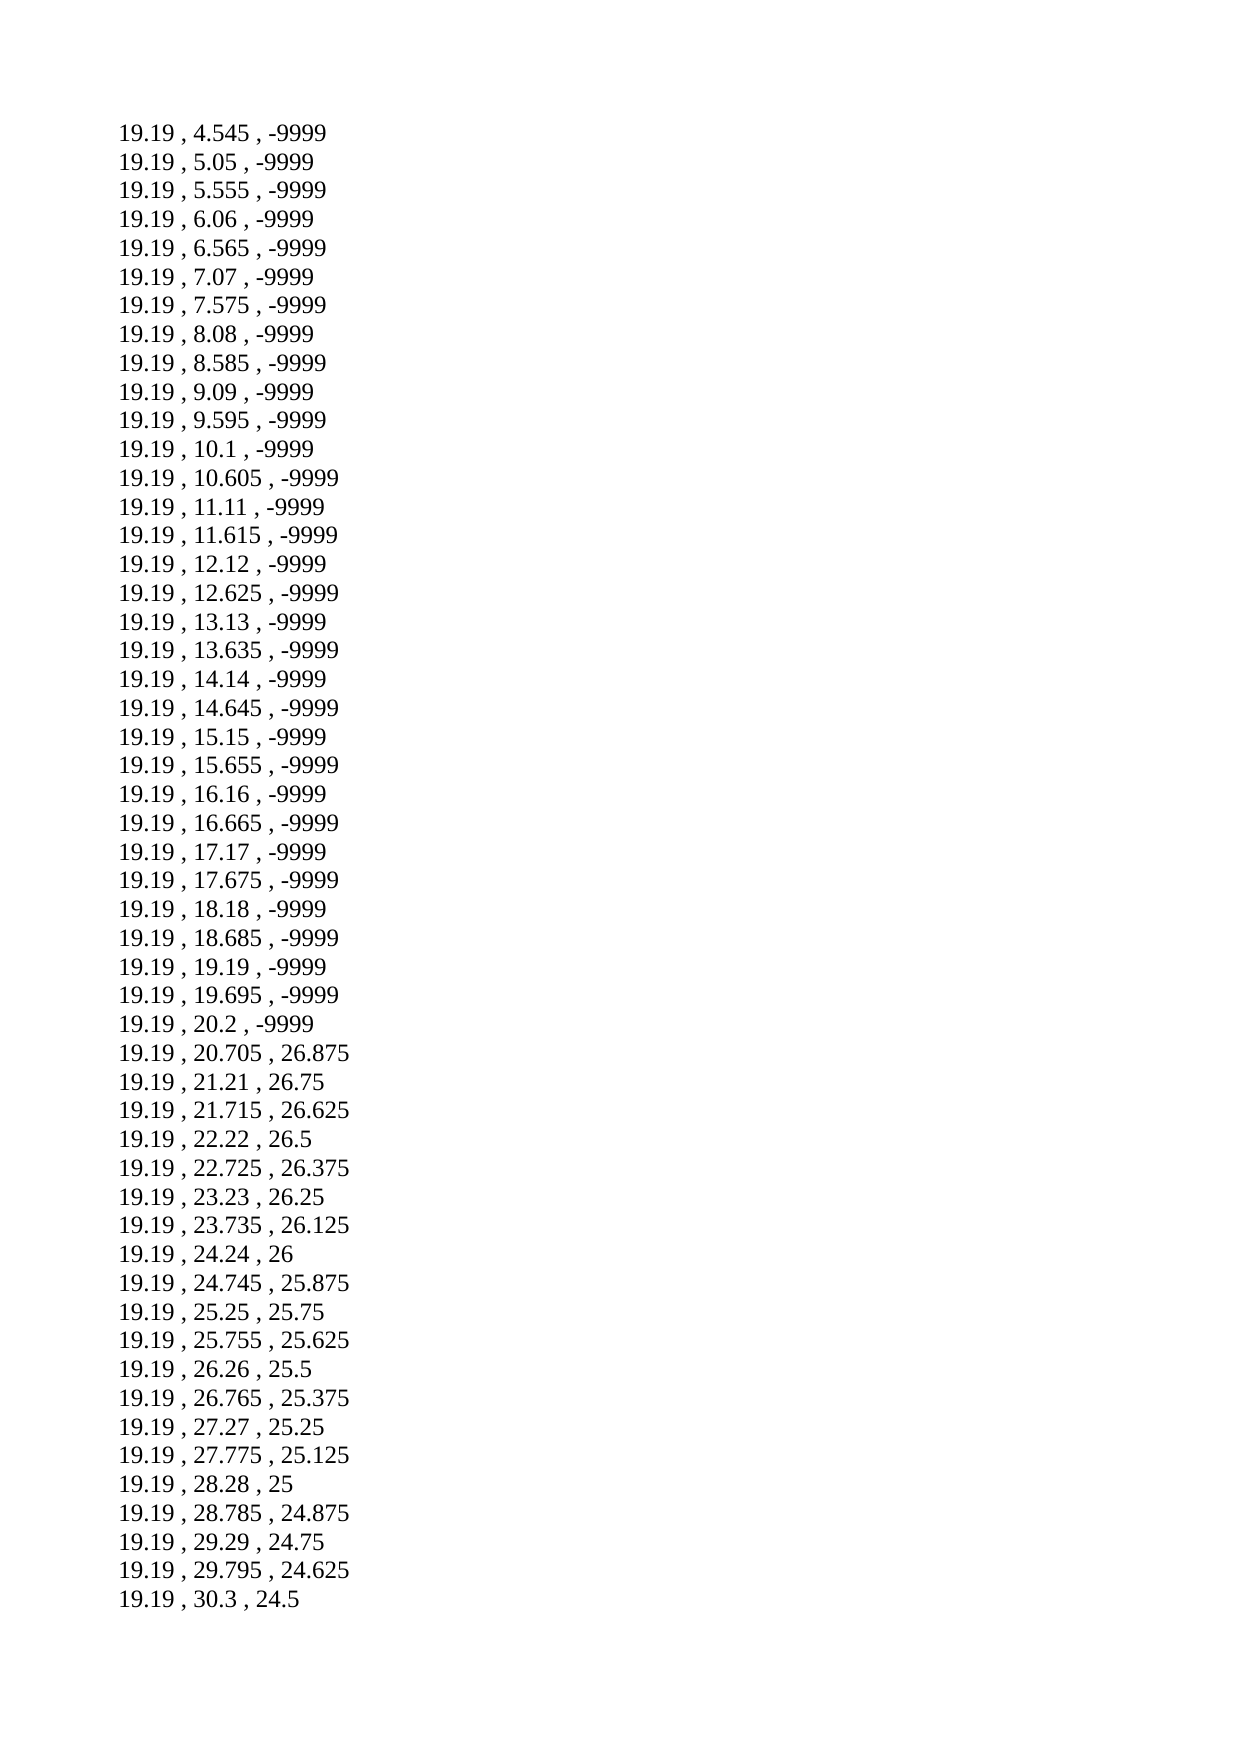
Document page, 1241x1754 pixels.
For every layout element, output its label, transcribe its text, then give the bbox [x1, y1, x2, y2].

text 19.19 , 23.23 , 26.25 [118, 1182, 1122, 1211]
text 19.19 , 28.785 , 24.875 [118, 1498, 1122, 1527]
text 19.19 , 6.06 , -9999 [118, 204, 1122, 233]
text 19.19 , 20.2 , -9999 [118, 1009, 1122, 1038]
text 19.19 , 9.595 , -9999 [118, 406, 1122, 434]
text 19.19 , 11.11 , -9999 [118, 492, 1122, 521]
text 19.19 , 25.755 , 25.625 [118, 1326, 1122, 1354]
text 19.19 , 17.675 , -9999 [118, 866, 1122, 894]
text 19.19 , 27.27 , 25.25 [118, 1412, 1122, 1441]
text 19.19 , 24.24 , 26 [118, 1239, 1122, 1268]
text 19.19 , 12.12 , -9999 [118, 549, 1122, 578]
text 19.19 , 9.09 , -9999 [118, 377, 1122, 406]
text 19.19 , 5.05 , -9999 [118, 147, 1122, 176]
text 19.19 , 15.655 , -9999 [118, 751, 1122, 779]
text 19.19 , 29.795 , 24.625 [118, 1556, 1122, 1584]
text 19.19 , 27.775 , 25.125 [118, 1441, 1122, 1469]
text 19.19 , 11.615 , -9999 [118, 521, 1122, 549]
text 19.19 , 14.14 , -9999 [118, 664, 1122, 693]
text 19.19 , 8.585 , -9999 [118, 348, 1122, 377]
text 19.19 , 26.765 , 25.375 [118, 1383, 1122, 1412]
text 19.19 , 14.645 , -9999 [118, 693, 1122, 722]
text 19.19 , 5.555 , -9999 [118, 176, 1122, 204]
text 19.19 , 30.3 , 24.5 [118, 1584, 1122, 1613]
text 19.19 , 12.625 , -9999 [118, 578, 1122, 607]
text 19.19 , 10.1 , -9999 [118, 434, 1122, 463]
text 19.19 , 26.26 , 25.5 [118, 1354, 1122, 1383]
text 19.19 , 22.22 , 26.5 [118, 1124, 1122, 1153]
text 19.19 , 21.715 , 26.625 [118, 1096, 1122, 1124]
text 19.19 , 29.29 , 24.75 [118, 1527, 1122, 1556]
text 19.19 , 4.545 , -9999 [118, 118, 1122, 147]
text 19.19 , 23.735 , 26.125 [118, 1211, 1122, 1239]
text 19.19 , 18.685 , -9999 [118, 923, 1122, 952]
text 19.19 , 13.635 , -9999 [118, 636, 1122, 664]
text 19.19 , 20.705 , 26.875 [118, 1038, 1122, 1067]
text 19.19 , 10.605 , -9999 [118, 463, 1122, 492]
text 19.19 , 6.565 , -9999 [118, 233, 1122, 262]
text 19.19 , 21.21 , 26.75 [118, 1067, 1122, 1096]
text 19.19 , 18.18 , -9999 [118, 894, 1122, 923]
text 19.19 , 13.13 , -9999 [118, 607, 1122, 636]
text 19.19 , 25.25 , 25.75 [118, 1297, 1122, 1326]
text 19.19 , 19.19 , -9999 [118, 952, 1122, 981]
text 19.19 , 22.725 , 26.375 [118, 1153, 1122, 1182]
text 19.19 , 19.695 , -9999 [118, 981, 1122, 1009]
text 19.19 , 17.17 , -9999 [118, 837, 1122, 866]
text 19.19 , 16.16 , -9999 [118, 779, 1122, 808]
text 19.19 , 15.15 , -9999 [118, 722, 1122, 751]
text 19.19 , 7.07 , -9999 [118, 262, 1122, 291]
text 19.19 , 24.745 , 25.875 [118, 1268, 1122, 1297]
text 19.19 , 28.28 , 25 [118, 1469, 1122, 1498]
text 19.19 , 8.08 , -9999 [118, 319, 1122, 348]
text 19.19 , 16.665 , -9999 [118, 808, 1122, 837]
text 19.19 , 7.575 , -9999 [118, 291, 1122, 319]
